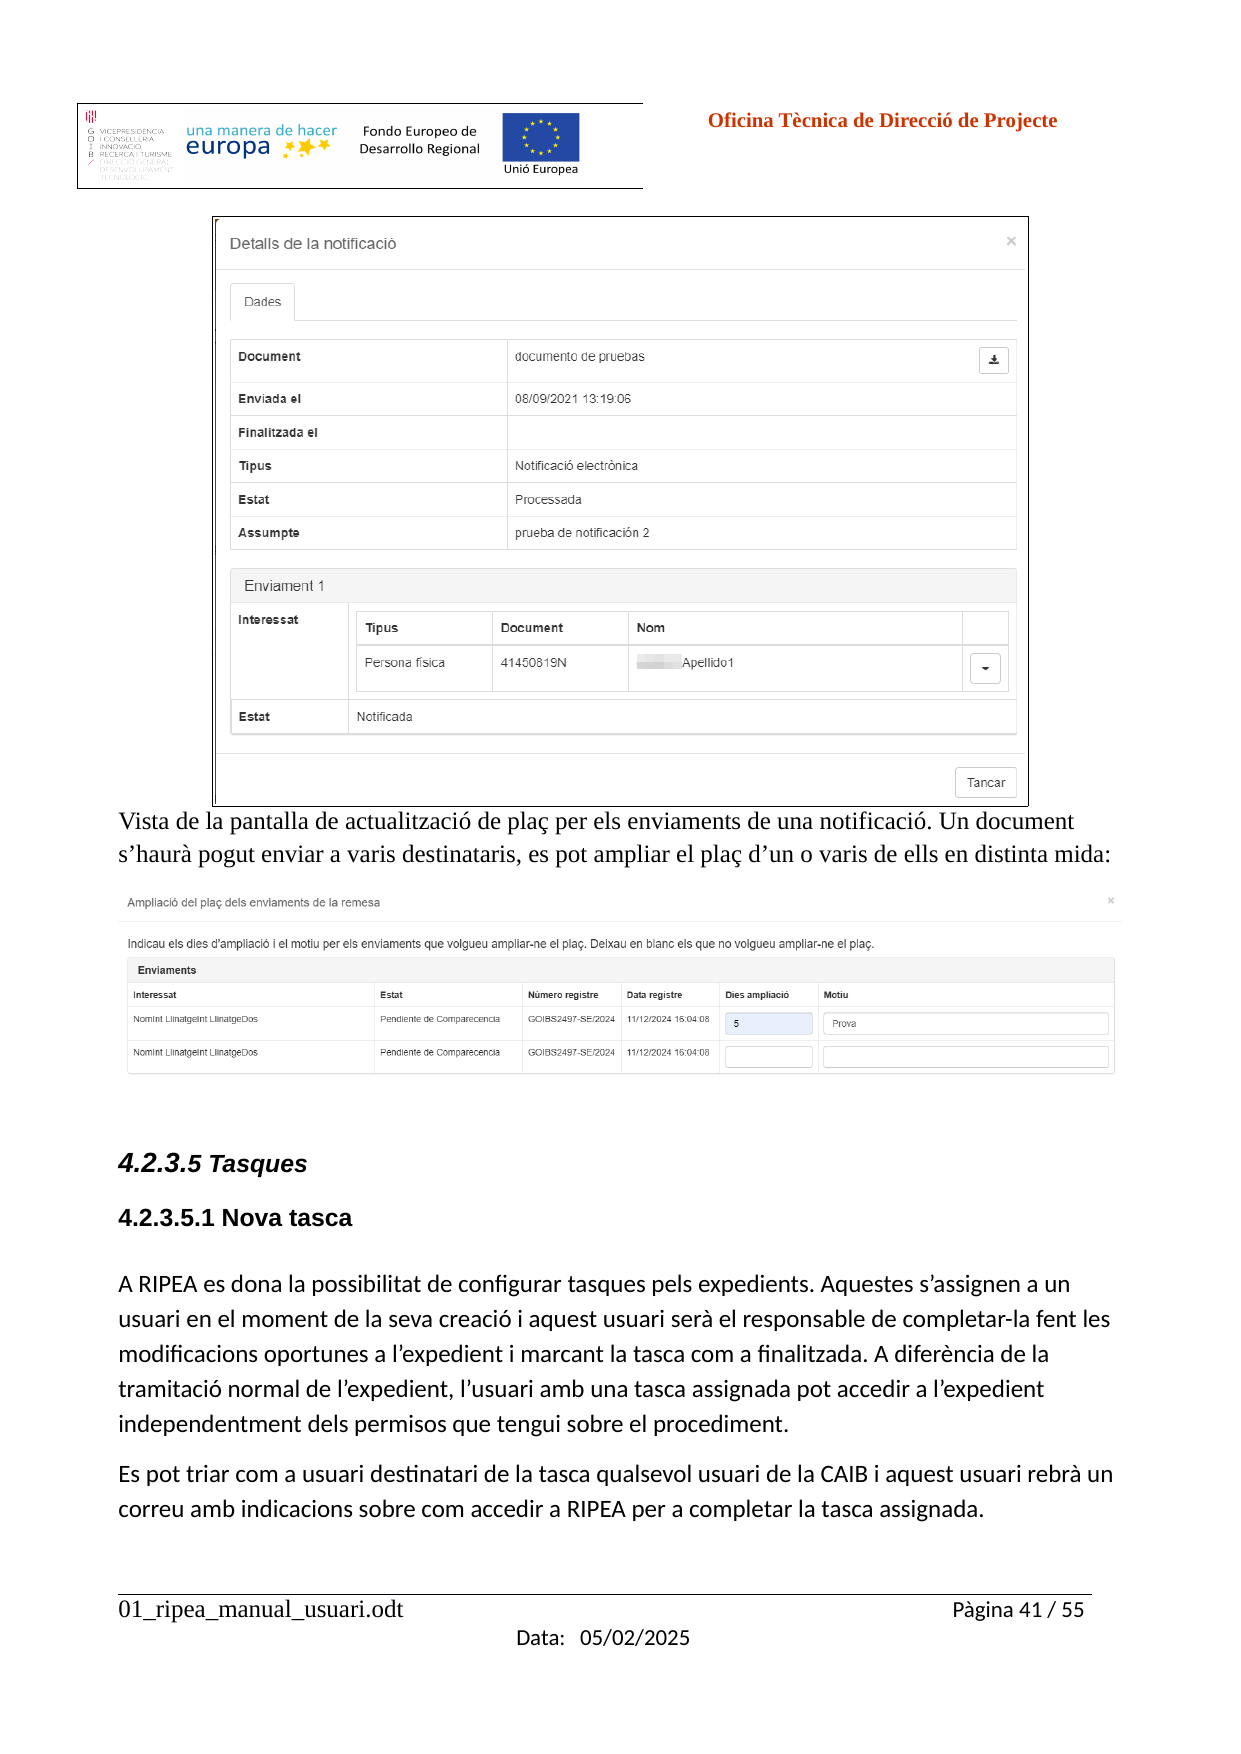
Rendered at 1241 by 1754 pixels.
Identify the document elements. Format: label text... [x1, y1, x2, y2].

text Es pot triar com a usuari destinatari de la tasca qualsevol usuari de la CAIB i aquest usuari rebrà un correu amb indicacions sobre com accedir a RIPEA per a completar la tasca assignada. [118, 1458, 1122, 1523]
picture [215, 219, 1026, 804]
picture [118, 886, 1123, 1082]
text A RIPEA es dona la possibilitat de configurar tasques pels expedients. Aquestes s’assignen a un usuari en el moment de la seva creació i aquest usuari serà el responsable de completar-la fent les modificacions oportunes a l’expedient i marcant la tasca com a finalitzada. A diferència de la tramitació normal de l’expedient, l’usuari amb una tasca assignada pot accedir a l’expedient independentment dels permisos que tengui sobre el procediment. [118, 1268, 1122, 1439]
subtitle 4.2.3.5 Tasques [118, 1146, 1122, 1178]
subtitle 4.2.3.5.1 Nova tasca [118, 1203, 1122, 1231]
picture [184, 108, 585, 182]
picture [82, 108, 178, 182]
text Vista de la pantalla de actualització de plaç per els enviaments de una notificació. Un document s’haurà pogut enviar a varis destinataris, es pot ampliar el plaç d’un o varis de ells en distinta mida: [118, 806, 1122, 868]
